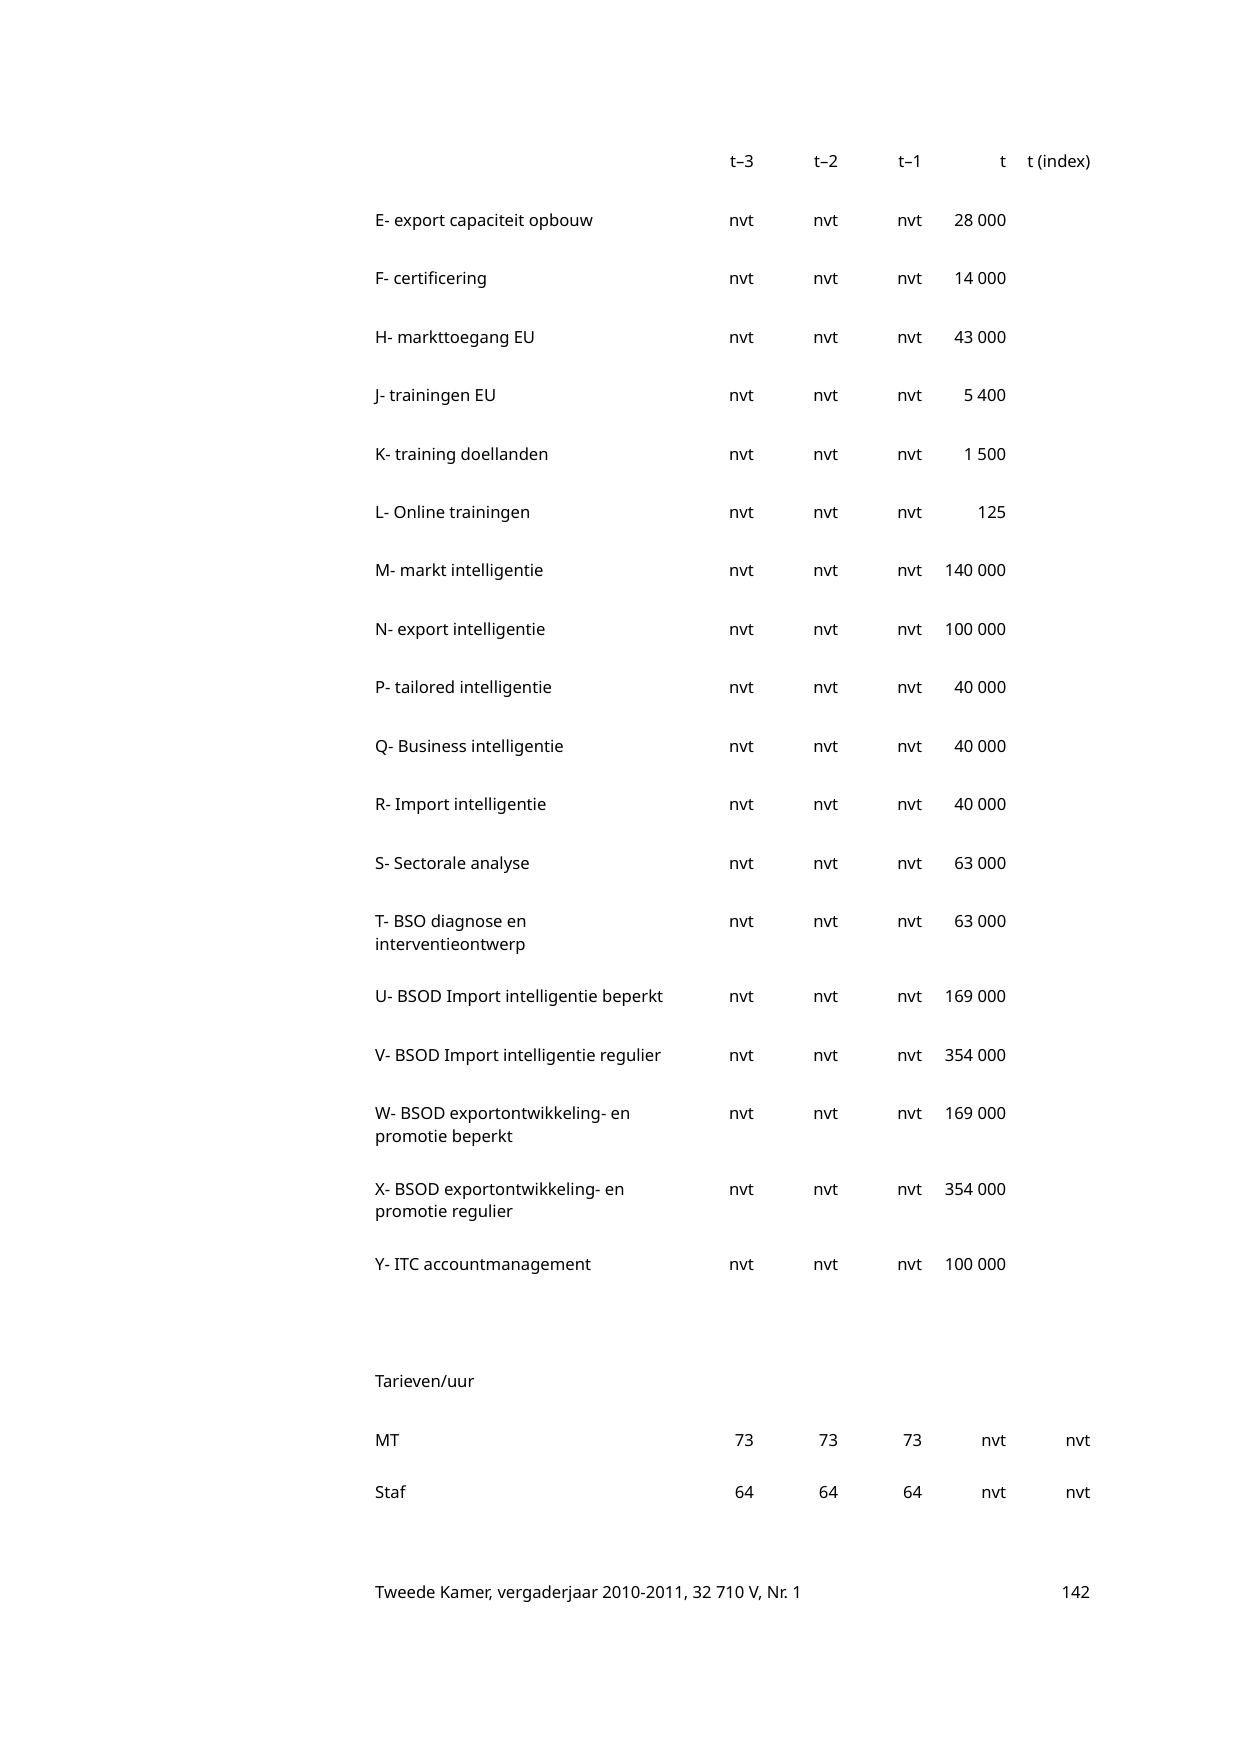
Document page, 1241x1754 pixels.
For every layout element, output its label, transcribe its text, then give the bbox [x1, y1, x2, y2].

table_cell nvt [838, 985, 922, 1043]
table_cell [1006, 209, 1090, 267]
table_cell nvt [838, 501, 922, 559]
table_cell nvt [669, 442, 753, 501]
table_cell S- Sectorale analyse [375, 851, 669, 910]
table_cell 140 000 [922, 559, 1006, 617]
table_cell [922, 1370, 1006, 1428]
table_cell nvt [838, 267, 922, 325]
table_cell 28 000 [922, 209, 1006, 267]
table_cell MT [375, 1428, 669, 1481]
table_cell nvt [838, 793, 922, 851]
table_cell [669, 1311, 753, 1370]
table_cell 40 000 [922, 734, 1006, 793]
table_cell nvt [838, 1253, 922, 1311]
table_cell nvt [669, 384, 753, 442]
table_cell nvt [669, 1253, 753, 1311]
table_cell [669, 1370, 753, 1428]
table_cell nvt [754, 442, 838, 501]
table_header t (index) [1006, 150, 1090, 208]
table_cell 1 500 [922, 442, 1006, 501]
table_cell Staf [375, 1481, 669, 1533]
table_cell nvt [669, 325, 753, 384]
table_cell nvt [754, 1178, 838, 1253]
table_cell 73 [669, 1428, 753, 1481]
table_cell V- BSOD Import intelligentie regulier [375, 1044, 669, 1102]
table_cell [754, 1311, 838, 1370]
table_cell 73 [754, 1428, 838, 1481]
table_cell nvt [669, 1044, 753, 1102]
table_cell nvt [754, 1102, 838, 1177]
table_cell E- export capaciteit opbouw [375, 209, 669, 267]
table_cell nvt [754, 734, 838, 793]
table_header t–2 [754, 150, 838, 208]
table_cell 125 [922, 501, 1006, 559]
table_cell F- certificering [375, 267, 669, 325]
table_cell nvt [838, 209, 922, 267]
table_cell [838, 1311, 922, 1370]
table_cell P- tailored intelligentie [375, 676, 669, 734]
table_cell [1006, 676, 1090, 734]
table_cell 63 000 [922, 851, 1006, 910]
table_cell nvt [669, 1178, 753, 1253]
table_cell nvt [669, 910, 753, 985]
table_cell 354 000 [922, 1178, 1006, 1253]
table_cell nvt [669, 501, 753, 559]
table_cell nvt [838, 384, 922, 442]
table_cell 100 000 [922, 618, 1006, 676]
table_cell nvt [754, 325, 838, 384]
table_cell L- Online trainingen [375, 501, 669, 559]
table_cell R- Import intelligentie [375, 793, 669, 851]
table_cell Tarieven/uur [375, 1370, 669, 1428]
table_cell nvt [754, 1044, 838, 1102]
table_cell nvt [754, 559, 838, 617]
table_cell nvt [669, 793, 753, 851]
table_cell nvt [1006, 1428, 1090, 1481]
table_cell nvt [754, 1253, 838, 1311]
table_cell 169 000 [922, 1102, 1006, 1177]
table_cell nvt [754, 985, 838, 1043]
table_cell [1006, 1311, 1090, 1370]
table_header t [922, 150, 1006, 208]
table_cell [1006, 793, 1090, 851]
table_cell nvt [669, 1102, 753, 1177]
table_cell 169 000 [922, 985, 1006, 1043]
table_cell 100 000 [922, 1253, 1006, 1311]
table_cell 43 000 [922, 325, 1006, 384]
table_cell nvt [669, 851, 753, 910]
table_cell [375, 1311, 669, 1370]
table_cell nvt [754, 676, 838, 734]
table_cell nvt [754, 267, 838, 325]
table_cell nvt [838, 851, 922, 910]
table_cell 5 400 [922, 384, 1006, 442]
table_cell [1006, 985, 1090, 1043]
table_cell nvt [754, 501, 838, 559]
table_cell nvt [669, 985, 753, 1043]
table_cell nvt [838, 442, 922, 501]
table_cell 14 000 [922, 267, 1006, 325]
table_cell 354 000 [922, 1044, 1006, 1102]
table_cell nvt [669, 676, 753, 734]
table_cell nvt [838, 559, 922, 617]
table_cell H- markttoegang EU [375, 325, 669, 384]
table_cell X- BSOD exportontwikkeling- en promotie regulier [375, 1178, 669, 1253]
table_cell nvt [669, 267, 753, 325]
table_cell [1006, 1044, 1090, 1102]
table_cell nvt [754, 793, 838, 851]
table_cell [838, 1370, 922, 1428]
table_cell 64 [754, 1481, 838, 1533]
table_cell nvt [838, 734, 922, 793]
table_header t–1 [838, 150, 922, 208]
table_cell nvt [754, 851, 838, 910]
table_cell [1006, 734, 1090, 793]
table_cell 40 000 [922, 676, 1006, 734]
table_cell Q- Business intelligentie [375, 734, 669, 793]
table_cell nvt [838, 618, 922, 676]
table_cell U- BSOD Import intelligentie beperkt [375, 985, 669, 1043]
table_header [375, 150, 669, 208]
table_cell nvt [838, 1102, 922, 1177]
table_cell [1006, 442, 1090, 501]
table_cell Y- ITC accountmanagement [375, 1253, 669, 1311]
table_cell nvt [754, 384, 838, 442]
table_cell [1006, 384, 1090, 442]
table_cell nvt [838, 910, 922, 985]
table_cell [754, 1370, 838, 1428]
table_cell nvt [838, 325, 922, 384]
table_cell nvt [754, 209, 838, 267]
table_cell [1006, 1102, 1090, 1177]
table_cell 40 000 [922, 793, 1006, 851]
table_cell nvt [838, 676, 922, 734]
table_cell nvt [922, 1428, 1006, 1481]
table_cell M- markt intelligentie [375, 559, 669, 617]
table_cell nvt [754, 910, 838, 985]
table_cell [1006, 559, 1090, 617]
table_cell [1006, 325, 1090, 384]
table_cell [1006, 267, 1090, 325]
table_cell J- trainingen EU [375, 384, 669, 442]
table_cell nvt [669, 734, 753, 793]
table_cell 63 000 [922, 910, 1006, 985]
table_cell nvt [669, 209, 753, 267]
table_cell K- training doellanden [375, 442, 669, 501]
table_cell [1006, 1178, 1090, 1253]
table_cell [1006, 501, 1090, 559]
table_header t–3 [669, 150, 753, 208]
table_cell nvt [669, 618, 753, 676]
table_cell 64 [838, 1481, 922, 1533]
table_cell nvt [1006, 1481, 1090, 1533]
table_cell [1006, 1370, 1090, 1428]
table_cell nvt [669, 559, 753, 617]
table_cell 64 [669, 1481, 753, 1533]
table_cell nvt [922, 1481, 1006, 1533]
table_cell T- BSO diagnose en interventieontwerp [375, 910, 669, 985]
table_cell [1006, 618, 1090, 676]
table_cell N- export intelligentie [375, 618, 669, 676]
table_cell nvt [754, 618, 838, 676]
table_cell nvt [838, 1044, 922, 1102]
table_cell [922, 1311, 1006, 1370]
table_cell nvt [838, 1178, 922, 1253]
table_cell [1006, 1253, 1090, 1311]
table_cell [1006, 910, 1090, 985]
table_cell 73 [838, 1428, 922, 1481]
table_cell W- BSOD exportontwikkeling- en promotie beperkt [375, 1102, 669, 1177]
table_cell [1006, 851, 1090, 910]
